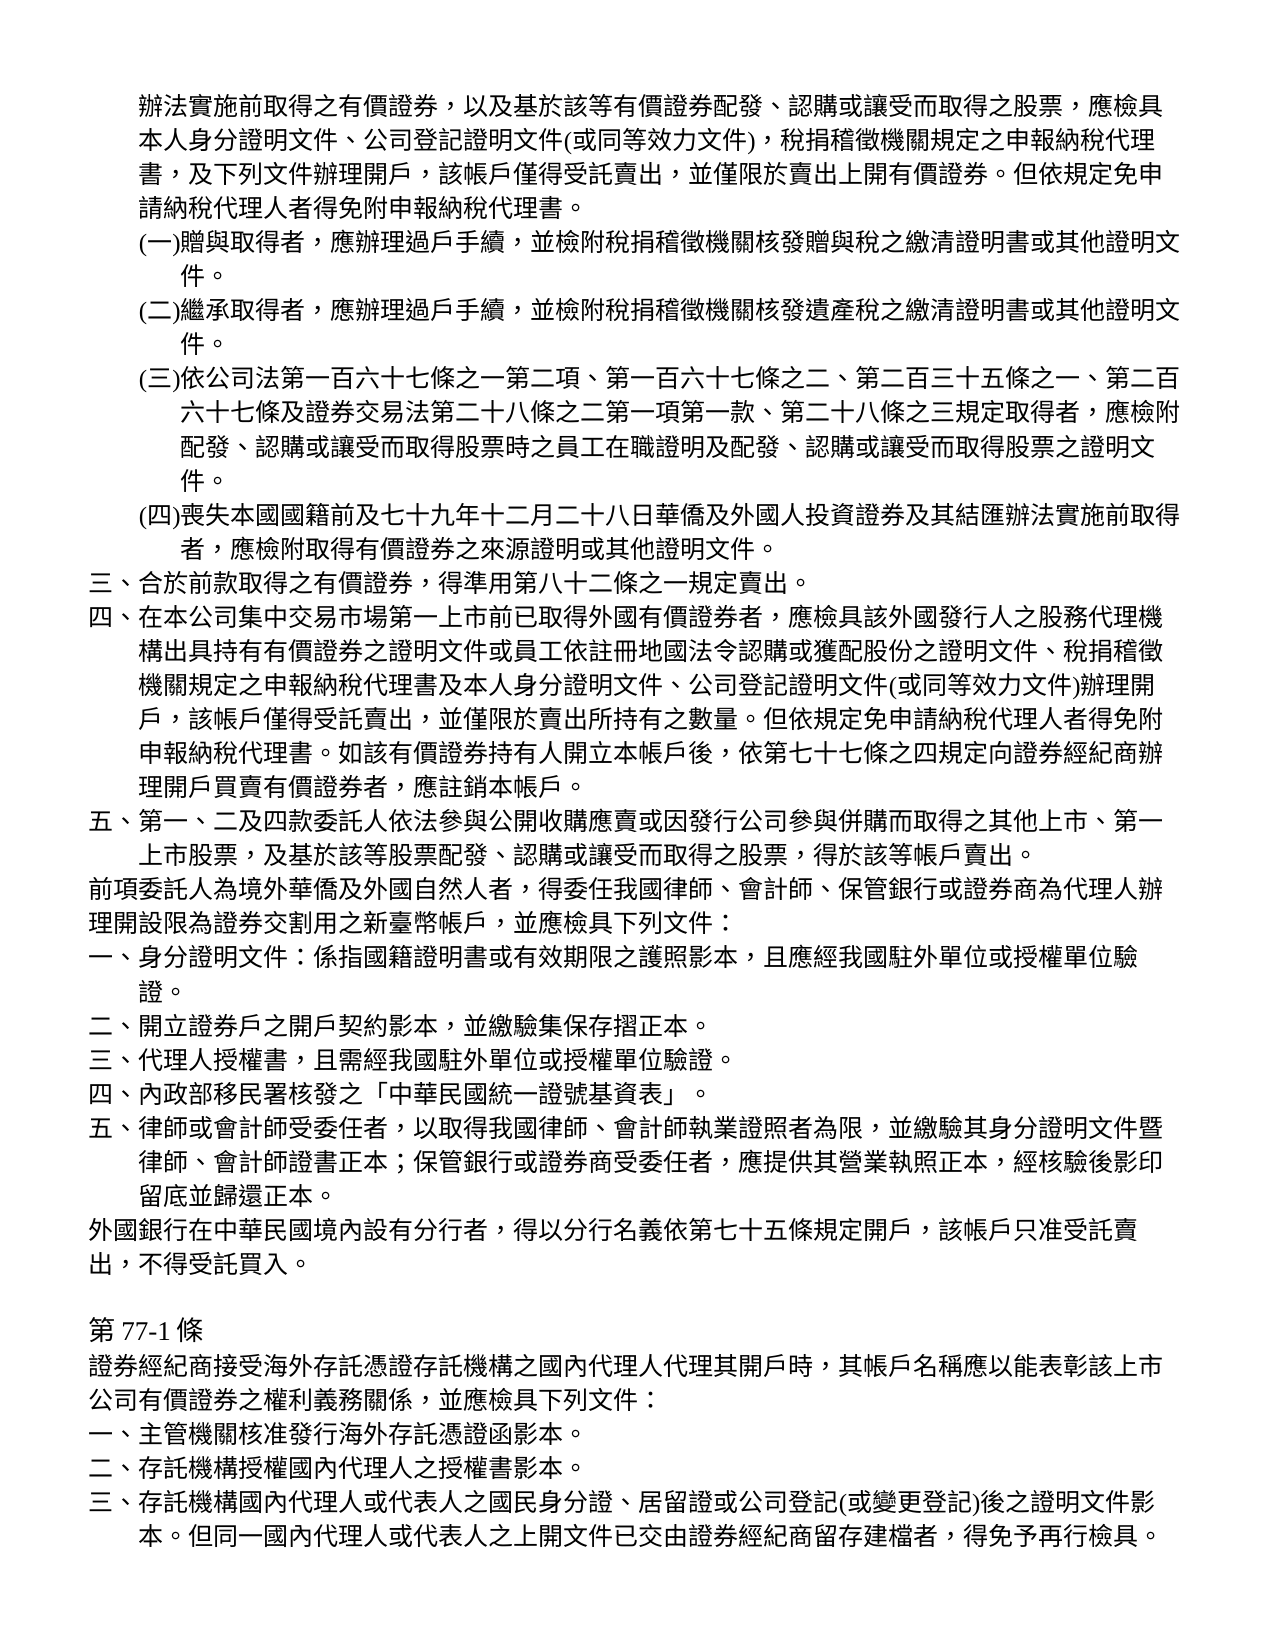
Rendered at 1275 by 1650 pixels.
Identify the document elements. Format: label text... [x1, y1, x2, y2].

text 辦法實施前取得之有價證券，以及基於該等有價證券配發、認購或讓受而取得之股票，應檢具本人身分證明文件、公司登記證明文件(或同等效力文件)，稅捐稽徵機關規定之申報納稅代理書，及下列文件辦理開戶，該帳戶僅得受託賣出，並僅限於賣出上開有價證券。但依規定免申請納稅代理人者得免附申報納稅代理書。 [88, 88, 1186, 225]
text (二)繼承取得者，應辦理過戶手續，並檢附稅捐稽徵機關核發遺產稅之繳清證明書或其他證明文件。 [139, 293, 1186, 361]
text 三、合於前款取得之有價證券，得準用第八十二條之一規定賣出。 [88, 565, 1186, 599]
text (三)依公司法第一百六十七條之一第二項、第一百六十七條之二、第二百三十五條之一、第二百六十七條及證券交易法第二十八條之二第一項第一款、第二十八條之三規定取得者，應檢附配發、認購或讓受而取得股票時之員工在職證明及配發、認購或讓受而取得股票之證明文件。 [139, 361, 1186, 497]
text 證券經紀商接受海外存託憑證存託機構之國內代理人代理其開戶時，其帳戶名稱應以能表彰該上市公司有價證券之權利義務關係，並應檢具下列文件： [88, 1349, 1186, 1417]
text 三、存託機構國內代理人或代表人之國民身分證、居留證或公司登記(或變更登記)後之證明文件影本。但同一國內代理人或代表人之上開文件已交由證券經紀商留存建檔者，得免予再行檢具。 [88, 1485, 1186, 1553]
text 第77-1條 [88, 1312, 1186, 1349]
text 三、代理人授權書，且需經我國駐外單位或授權單位驗證。 [88, 1042, 1186, 1076]
text 五、律師或會計師受委任者，以取得我國律師、會計師執業證照者為限，並繳驗其身分證明文件暨律師、會計師證書正本；保管銀行或證券商受委任者，應提供其營業執照正本，經核驗後影印留底並歸還正本。 [88, 1110, 1186, 1213]
text (四)喪失本國國籍前及七十九年十二月二十八日華僑及外國人投資證券及其結匯辦法實施前取得者，應檢附取得有價證券之來源證明或其他證明文件。 [139, 497, 1186, 565]
text 一、身分證明文件：係指國籍證明書或有效期限之護照影本，且應經我國駐外單位或授權單位驗證。 [88, 940, 1186, 1008]
text (一)贈與取得者，應辦理過戶手續，並檢附稅捐稽徵機關核發贈與稅之繳清證明書或其他證明文件。 [139, 225, 1186, 293]
text 五、第一、二及四款委託人依法參與公開收購應賣或因發行公司參與併購而取得之其他上市、第一上市股票，及基於該等股票配發、認購或讓受而取得之股票，得於該等帳戶賣出。 [88, 804, 1186, 872]
text 二、存託機構授權國內代理人之授權書影本。 [88, 1451, 1186, 1485]
text 外國銀行在中華民國境內設有分行者，得以分行名義依第七十五條規定開戶，該帳戶只准受託賣出，不得受託買入。 [88, 1213, 1186, 1281]
text 四、在本公司集中交易市場第一上市前已取得外國有價證券者，應檢具該外國發行人之股務代理機構出具持有有價證券之證明文件或員工依註冊地國法令認購或獲配股份之證明文件、稅捐稽徵機關規定之申報納稅代理書及本人身分證明文件、公司登記證明文件(或同等效力文件)辦理開戶，該帳戶僅得受託賣出，並僅限於賣出所持有之數量。但依規定免申請納稅代理人者得免附申報納稅代理書。如該有價證券持有人開立本帳戶後，依第七十七條之四規定向證券經紀商辦理開戶買賣有價證券者，應註銷本帳戶。 [88, 599, 1186, 804]
text 二、開立證券戶之開戶契約影本，並繳驗集保存摺正本。 [88, 1008, 1186, 1042]
text 前項委託人為境外華僑及外國自然人者，得委任我國律師、會計師、保管銀行或證券商為代理人辦理開設限為證券交割用之新臺幣帳戶，並應檢具下列文件： [88, 872, 1186, 940]
text 四、內政部移民署核發之「中華民國統一證號基資表」。 [88, 1076, 1186, 1110]
text 一、主管機關核准發行海外存託憑證函影本。 [88, 1417, 1186, 1451]
